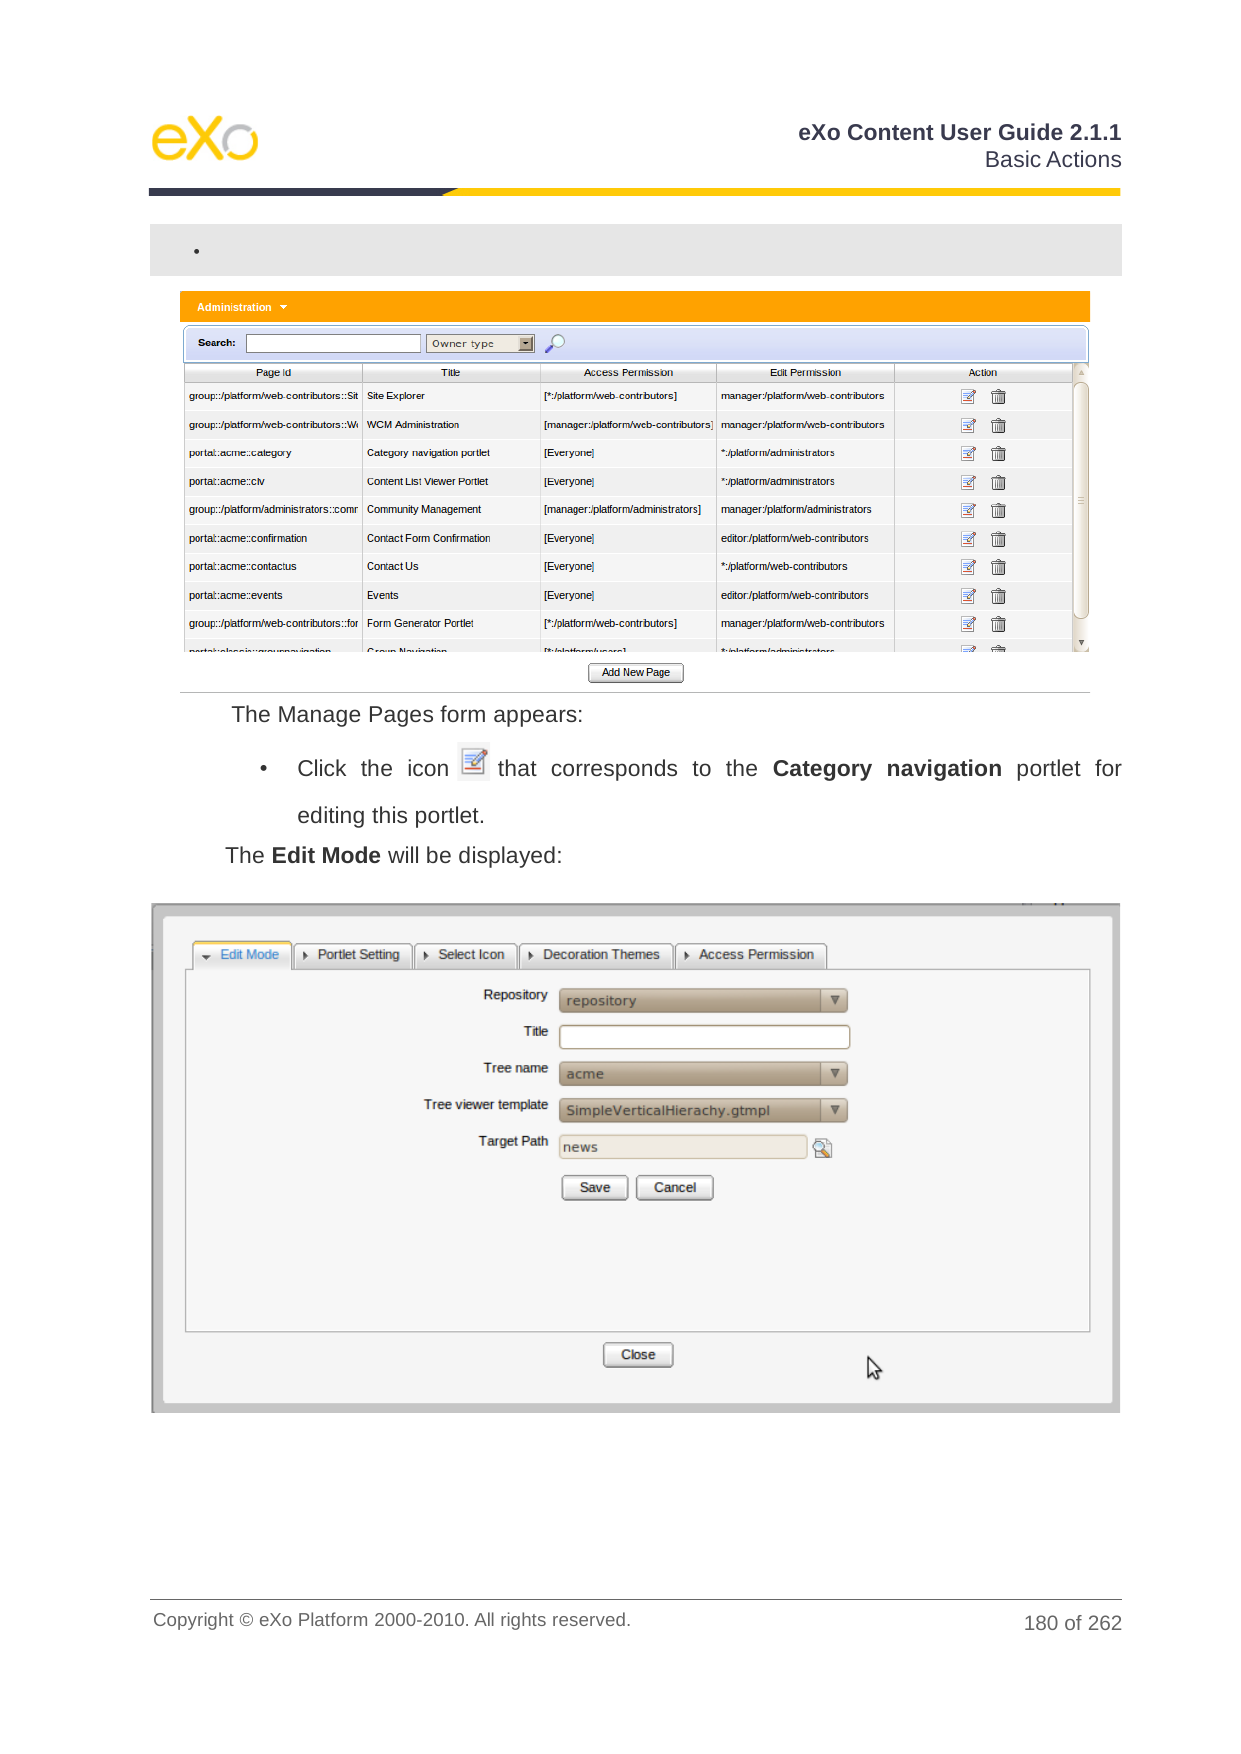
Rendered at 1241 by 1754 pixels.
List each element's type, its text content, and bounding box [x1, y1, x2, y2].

picture [151, 903, 1121, 1413]
picture [180, 291, 1091, 693]
list The Manage Pages form appears: [187, 698, 1122, 728]
list Click the iconthat corresponds to the Category navigation portlet for editing this portlet. [259, 735, 1122, 828]
picture [148, 188, 1121, 196]
picture [457, 742, 490, 781]
list The Edit Mode will be displayed: [187, 842, 1122, 869]
table_header [150, 224, 253, 276]
picture [152, 115, 259, 161]
table_header [253, 224, 1122, 276]
